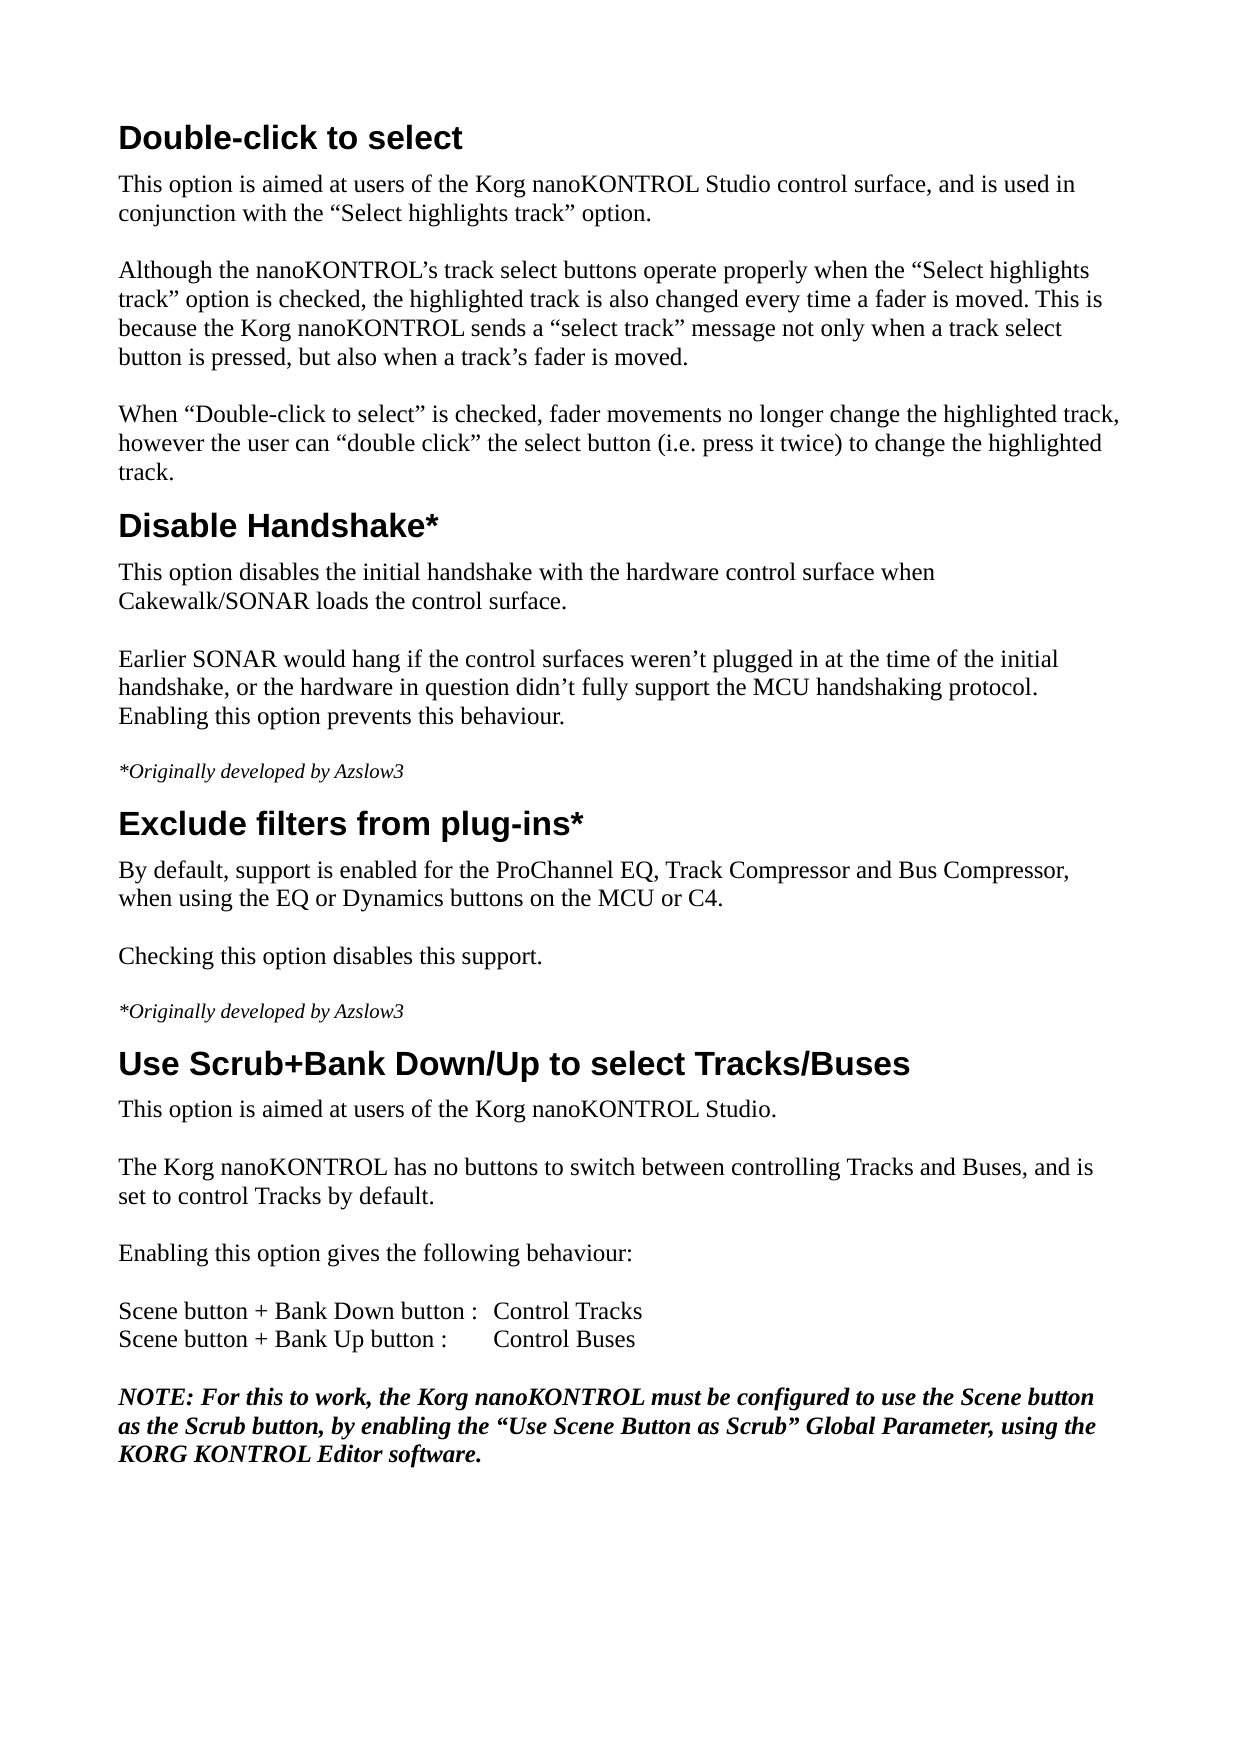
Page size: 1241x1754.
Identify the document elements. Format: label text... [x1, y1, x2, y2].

text NOTE: For this to work, the Korg nanoKONTROL must be configured to use the Scene button as the Scrub button, by enabling the “Use Scene Button as Scrub” Global Parameter, using the KORG KONTROL Editor software. [118, 1382, 1122, 1468]
text Scene button + Bank Down button : Control Tracks [118, 1296, 1122, 1324]
text Scene button + Bank Up button : Control Buses [118, 1324, 1122, 1353]
subtitle Exclude filters from plug-ins* [118, 804, 1122, 842]
text Earlier SONAR would hang if the control surfaces weren’t plugged in at the time of the initial handshake, or the hardware in question didn’t fully support the MCU handshaking protocol. Enabling this option prevents this behaviour. [118, 644, 1122, 730]
text By default, support is enabled for the ProChannel EQ, Track Compressor and Bus Compressor, when using the EQ or Dynamics buttons on the MCU or C4. [118, 855, 1122, 912]
text This option is aimed at users of the Korg nanoKONTROL Studio control surface, and is used in conjunction with the “Select highlights track” option. [118, 169, 1122, 227]
text *Originally developed by Azslow3 [118, 759, 1122, 783]
text When “Double-click to select” is checked, fader movements no longer change the highlighted track, however the user can “double click” the select button (i.e. press it twice) to change the highlighted track. [118, 399, 1122, 486]
text This option is aimed at users of the Korg nanoKONTROL Studio. [118, 1094, 1122, 1123]
text Checking this option disables this support. [118, 941, 1122, 970]
text Enabling this option gives the following behaviour: [118, 1238, 1122, 1267]
text *Originally developed by Azslow3 [118, 998, 1122, 1023]
text Although the nanoKONTROL’s track select buttons operate properly when the “Select highlights track” option is checked, the highlighted track is also changed every time a fader is moved. This is because the Korg nanoKONTROL sends a “select track” message not only when a track select button is pressed, but also when a track’s fader is moved. [118, 256, 1122, 371]
text The Korg nanoKONTROL has no buttons to switch between controlling Tracks and Buses, and is set to control Tracks by default. [118, 1152, 1122, 1209]
subtitle Disable Handshake* [118, 506, 1122, 545]
subtitle Use Scrub+Bank Down/Up to select Tracks/Buses [118, 1043, 1122, 1082]
subtitle Double-click to select [118, 118, 1122, 157]
text This option disables the initial handshake with the hardware control surface when Cakewalk/SONAR loads the control surface. [118, 557, 1122, 615]
